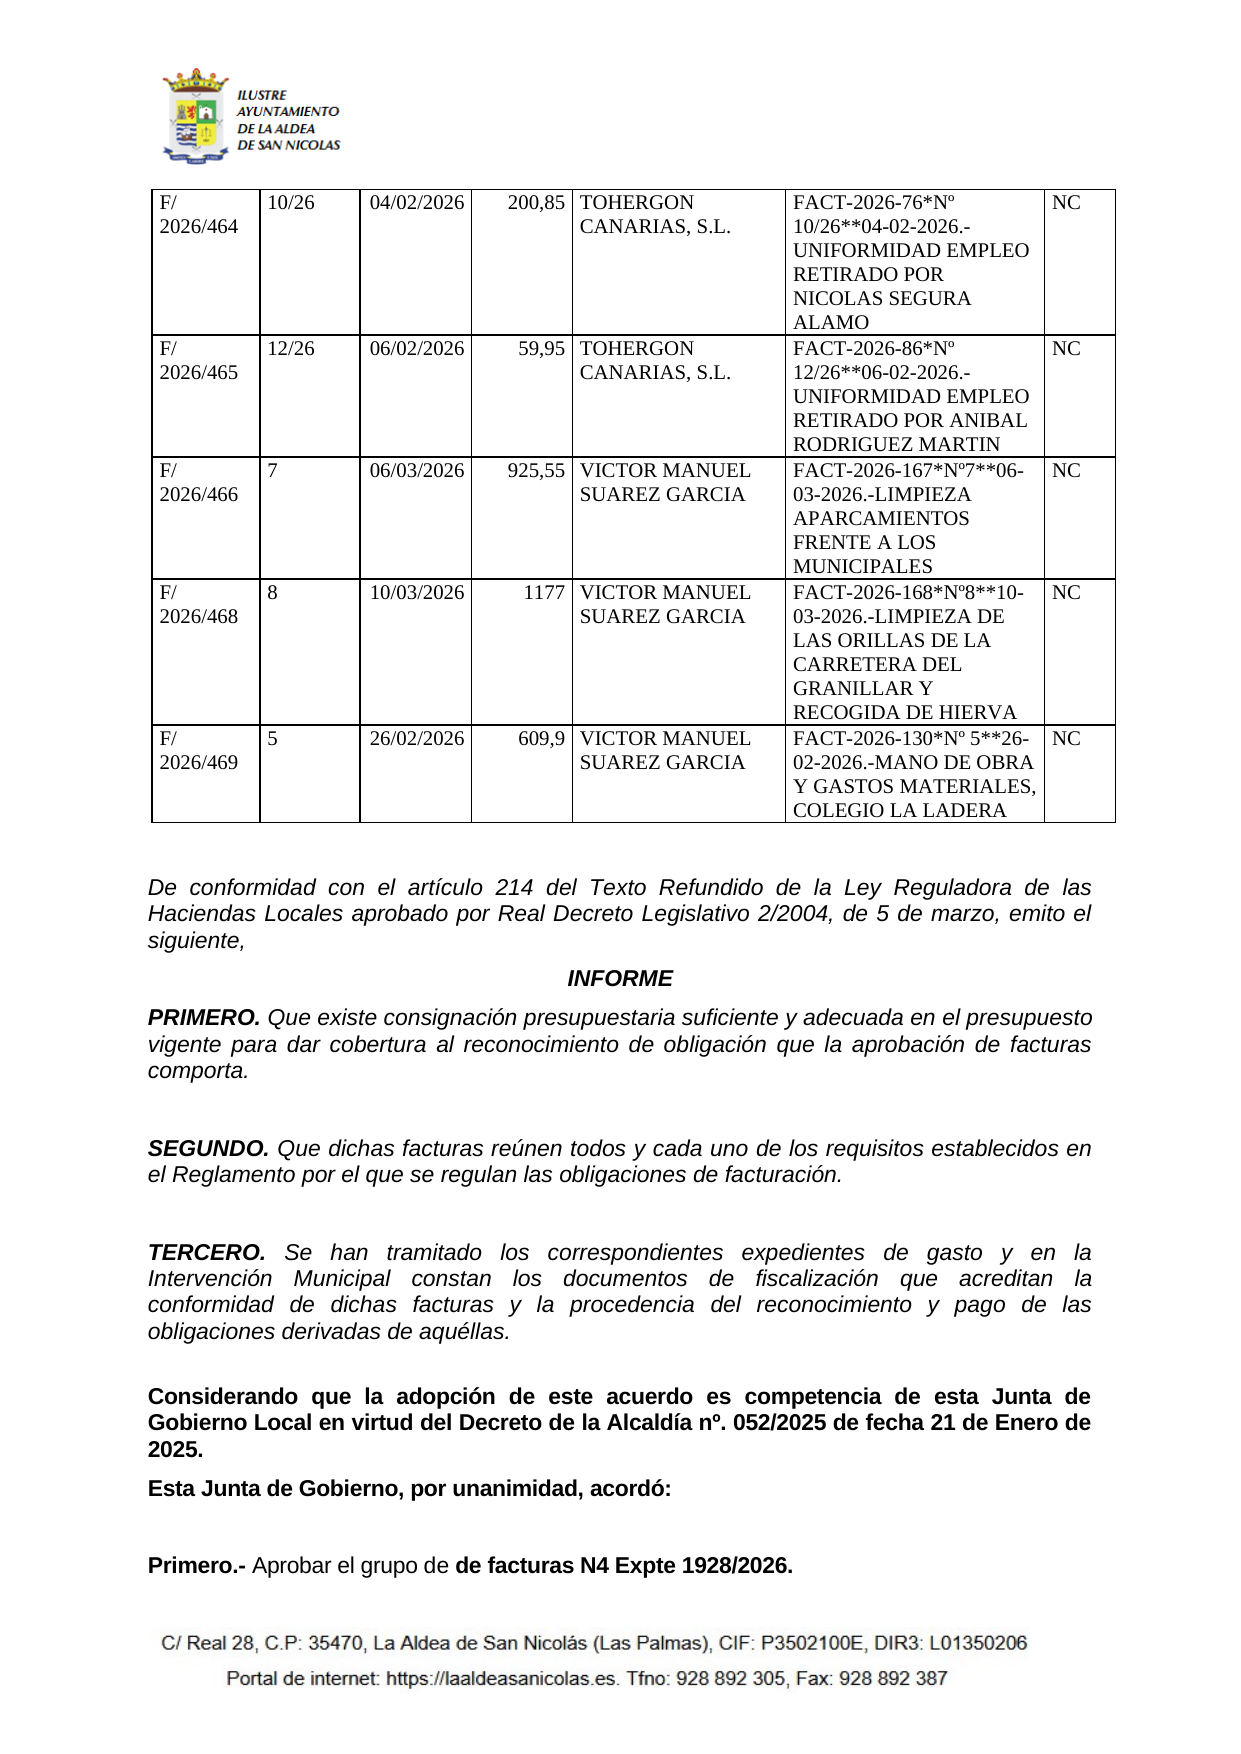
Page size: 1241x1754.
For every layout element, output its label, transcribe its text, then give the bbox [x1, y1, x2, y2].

table_cell FACT-2026-130*Nº 5**26-02-2026.-MANO DE OBRA Y GASTOS MATERIALES, COLEGIO LA LADERA [786, 726, 1044, 822]
picture [149, 1627, 1034, 1694]
table_cell 26/02/2026 [361, 726, 471, 822]
table_cell 10/03/2026 [361, 580, 471, 724]
table_cell 59,95 [472, 336, 572, 456]
table_cell 7 [261, 458, 359, 578]
table_cell F/2026/464 [153, 190, 259, 334]
table_cell F/2026/465 [153, 336, 259, 456]
table_cell FACT-2026-86*Nº 12/26**06-02-2026.-UNIFORMIDAD EMPLEO RETIRADO POR ANIBAL RODRIGUEZ MARTIN [786, 336, 1044, 456]
text TERCERO. Se han tramitado los correspondientes expedientes de gasto y en la Intervención Municipal constan los documentos de fiscalización que acreditan la conformidad de dichas facturas y la procedencia del reconocimiento y pago de las obligaciones derivadas de aquéllas. [148, 1239, 1093, 1344]
text De conformidad con el artículo 214 del Texto Refundido de la Ley Reguladora de las Haciendas Locales aprobado por Real Decreto Legislativo 2/2004, de 5 de marzo, emito el siguiente, [148, 874, 1093, 953]
text SEGUNDO. Que dichas facturas reúnen todos y cada uno de los requisitos establecidos en el Reglamento por el que se regulan las obligaciones de facturación. [148, 1135, 1093, 1187]
table_cell F/2026/468 [153, 580, 259, 724]
table_cell 06/03/2026 [361, 458, 471, 578]
table_cell VICTOR MANUEL SUAREZ GARCIA [573, 726, 785, 822]
table_cell 200,85 [472, 190, 572, 334]
table_cell NC [1045, 726, 1115, 822]
text PRIMERO. Que existe consignación presupuestaria suficiente y adecuada en el presupuesto vigente para dar cobertura al reconocimiento de obligación que la aprobación de facturas comporta. [148, 1004, 1093, 1083]
table_cell F/2026/466 [153, 458, 259, 578]
table_cell VICTOR MANUEL SUAREZ GARCIA [573, 580, 785, 724]
table_cell 5 [261, 726, 359, 822]
table_cell 10/26 [261, 190, 359, 334]
table_cell 925,55 [472, 458, 572, 578]
table_cell TOHERGON CANARIAS, S.L. [573, 190, 785, 334]
table_cell NC [1045, 190, 1115, 334]
table_cell FACT-2026-167*Nº7**06-03-2026.-LIMPIEZA APARCAMIENTOS FRENTE A LOS MUNICIPALES [786, 458, 1044, 578]
table_cell FACT-2026-76*Nº 10/26**04-02-2026.-UNIFORMIDAD EMPLEO RETIRADO POR NICOLAS SEGURA ALAMO [786, 190, 1044, 334]
text Esta Junta de Gobierno, por unanimidad, acordó: [148, 1474, 1093, 1501]
table_cell 12/26 [261, 336, 359, 456]
table_cell FACT-2026-168*Nº8**10-03-2026.-LIMPIEZA DE LAS ORILLAS DE LA CARRETERA DEL GRANILLAR Y RECOGIDA DE HIERVA [786, 580, 1044, 724]
text Considerando que la adopción de este acuerdo es competencia de esta Junta de Gobierno Local en virtud del Decreto de la Alcaldía nº. 052/2025 de fecha 21 de Enero de 2025. [148, 1383, 1093, 1462]
table_cell TOHERGON CANARIAS, S.L. [573, 336, 785, 456]
table_cell 06/02/2026 [361, 336, 471, 456]
table_cell NC [1045, 458, 1115, 578]
table_cell NC [1045, 580, 1115, 724]
table_cell 8 [261, 580, 359, 724]
table_cell F/2026/469 [153, 726, 259, 822]
picture [149, 60, 356, 172]
text INFORME [148, 965, 1093, 992]
table_cell 1177 [472, 580, 572, 724]
text Primero.- Aprobar el grupo de de facturas N4 Expte 1928/2026. [148, 1552, 1093, 1579]
table_cell 04/02/2026 [361, 190, 471, 334]
table_cell VICTOR MANUEL SUAREZ GARCIA [573, 458, 785, 578]
table_cell 609,9 [472, 726, 572, 822]
table_cell NC [1045, 336, 1115, 456]
